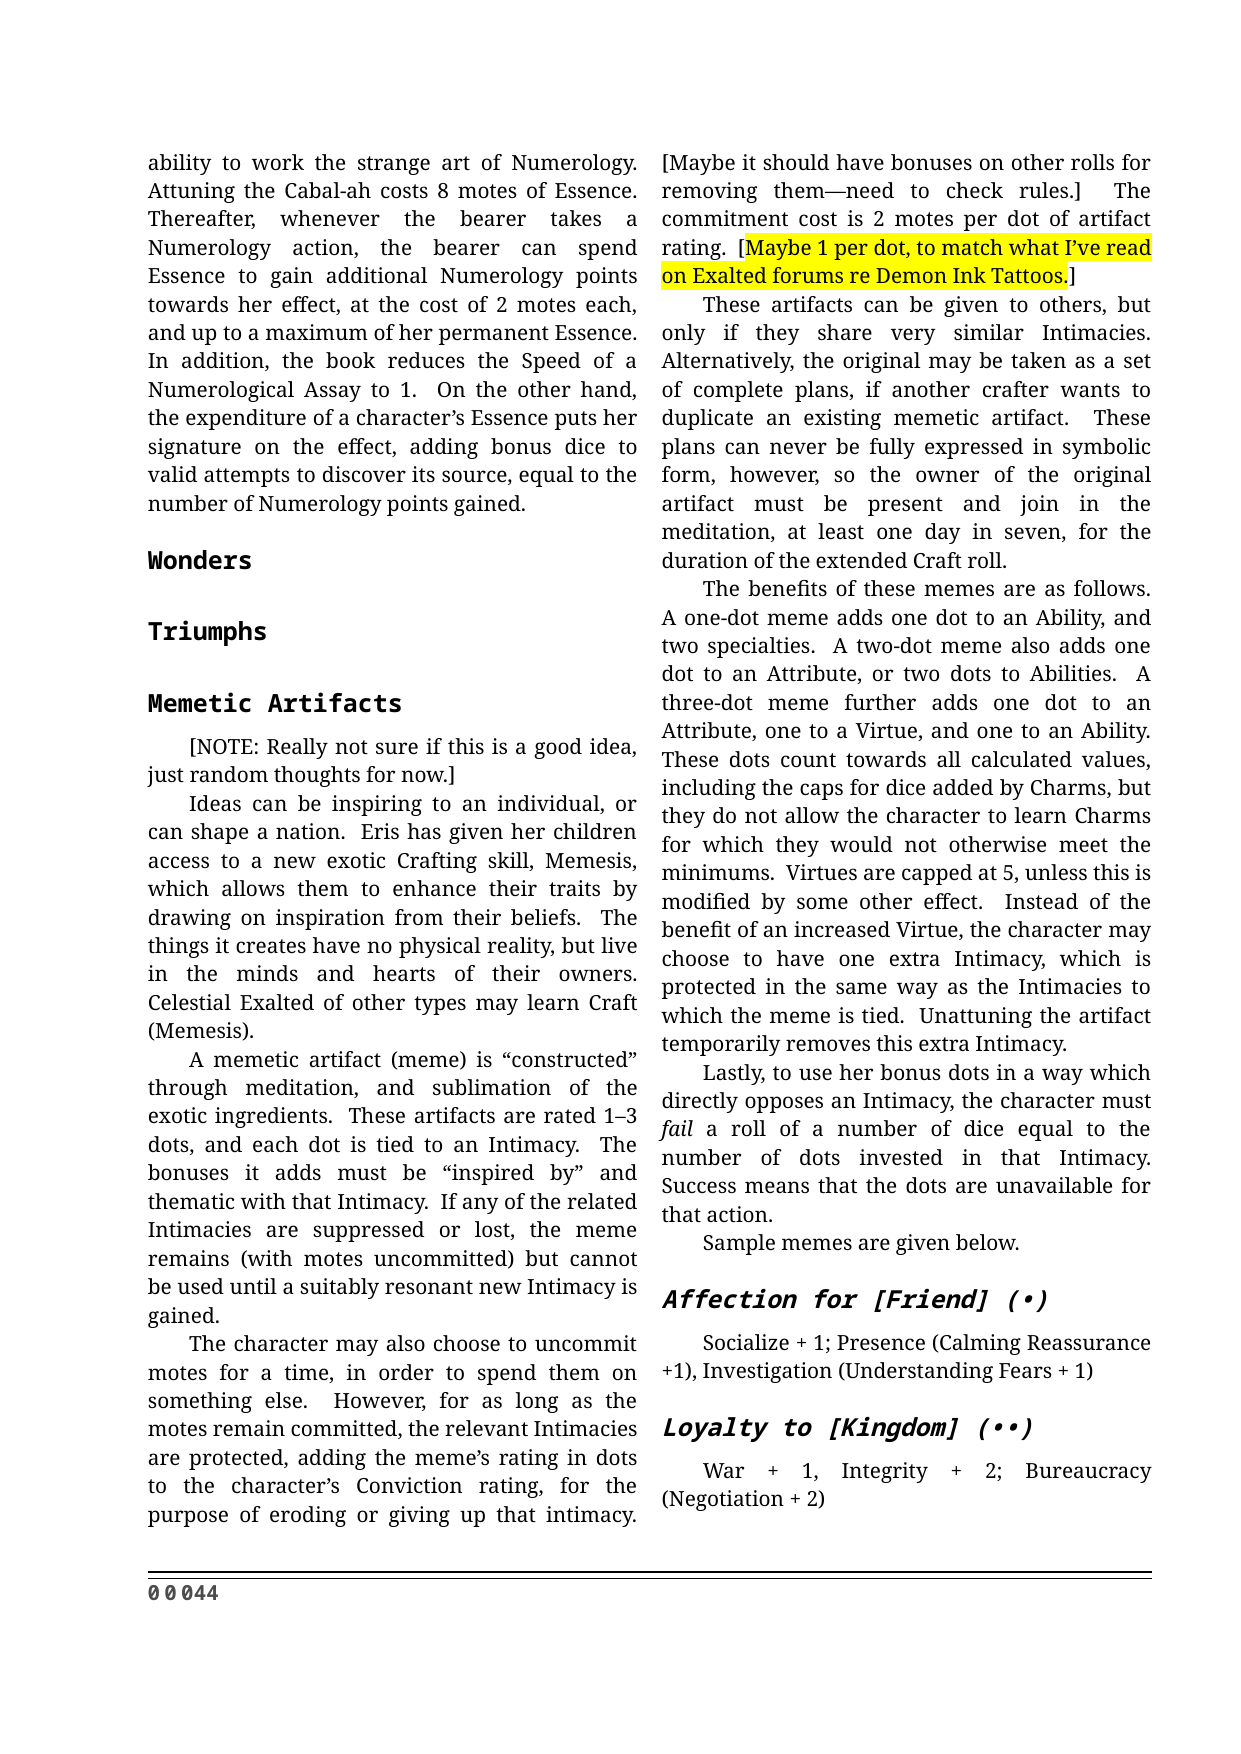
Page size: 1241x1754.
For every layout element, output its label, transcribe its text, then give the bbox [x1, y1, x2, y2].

text Socialize + 1; Presence (Calming Reassurance +1), Investigation (Understanding Fears + 1) [661, 1328, 1152, 1385]
text Ideas can be inspiring to an individual, or can shape a nation. Eris has given her children access to a new exotic Crafting skill, Memesis, which allows them to enhance their traits by drawing on inspiration from their beliefs. The things it creates have no physical reality, but live in the minds and hearts of their owners. Celestial Exalted of other types may learn Craft (Memesis). [148, 789, 638, 1045]
subtitle Loyalty to [Kingdom] (••) [661, 1410, 1152, 1443]
text A memetic artifact (meme) is “constructed” through meditation, and sublimation of the exotic ingredients. These artifacts are rated 1–3 dots, and each dot is tied to an Intimacy. The bonuses it adds must be “inspired by” and thematic with that Intimacy. If any of the related Intimacies are suppressed or lost, the meme remains (with motes uncommitted) but cannot be used until a suitably resonant new Intimacy is gained. [148, 1045, 638, 1329]
subtitle Memetic Artifacts [148, 685, 638, 719]
text Sample memes are given below. [661, 1228, 1152, 1257]
text War + 1, Integrity + 2; Bureaucracy (Negotiation + 2) [661, 1456, 1152, 1513]
text These artifacts can be given to others, but only if they share very similar Intimacies. Alternatively, the original may be taken as a set of complete plans, if another crafter wants to duplicate an existing memetic artifact. These plans can never be fully expressed in symbolic form, however, so the owner of the original artifact must be present and join in the meditation, at least one day in seven, for the duration of the extended Craft roll. [661, 290, 1152, 574]
text [Maybe it should have bonuses on other rolls for removing them—need to check rules.] The commitment cost is 2 motes per dot of artifact rating. [Maybe 1 per dot, to match what I’ve read on Exalted forums re Demon Ink Tattoos.] [661, 148, 1152, 290]
text [NOTE: Really not sure if this is a good idea, just random thoughts for now.] [148, 732, 638, 789]
subtitle Triumphs [148, 614, 638, 648]
text The benefits of these memes are as follows. A one-dot meme adds one dot to an Ability, and two specialties. A two-dot meme also adds one dot to an Attribute, or two dots to Abilities. A three-dot meme further adds one dot to an Attribute, one to a Virtue, and one to an Ability. These dots count towards all calculated values, including the caps for dice added by Charms, but they do not allow the character to learn Charms for which they would not otherwise meet the minimums. Virtues are capped at 5, unless this is modified by some other effect. Instead of the benefit of an increased Virtue, the character may choose to have one extra Intimacy, which is protected in the same way as the Intimacies to which the meme is tied. Unattuning the artifact temporarily removes this extra Intimacy. [661, 574, 1152, 1058]
text Lastly, to use her bonus dots in a way which directly opposes an Intimacy, the character must fail a roll of a number of dice equal to the number of dots invested in that Intimacy. Success means that the dots are unavailable for that action. [661, 1058, 1152, 1228]
text The character may also choose to uncommit motes for a time, in order to spend them on something else. However, for as long as the motes remain committed, the relevant Intimacies are protected, adding the meme’s rating in dots to the character’s Conviction rating, for the purpose of eroding or giving up that intimacy. [148, 1329, 638, 1528]
subtitle Wonders [148, 542, 638, 576]
text ability to work the strange art of Numerology. Attuning the Cabal-ah costs 8 motes of Essence. Thereafter, whenever the bearer takes a Numerology action, the bearer can spend Essence to gain additional Numerology points towards her effect, at the cost of 2 motes each, and up to a maximum of her permanent Essence. In addition, the book reduces the Speed of a Numerological Assay to 1. On the other hand, the expenditure of a character’s Essence puts her signature on the effect, adding bonus dice to valid attempts to discover its source, equal to the number of Numerology points gained. [148, 148, 638, 517]
subtitle Affection for [Friend] (•) [661, 1282, 1152, 1315]
